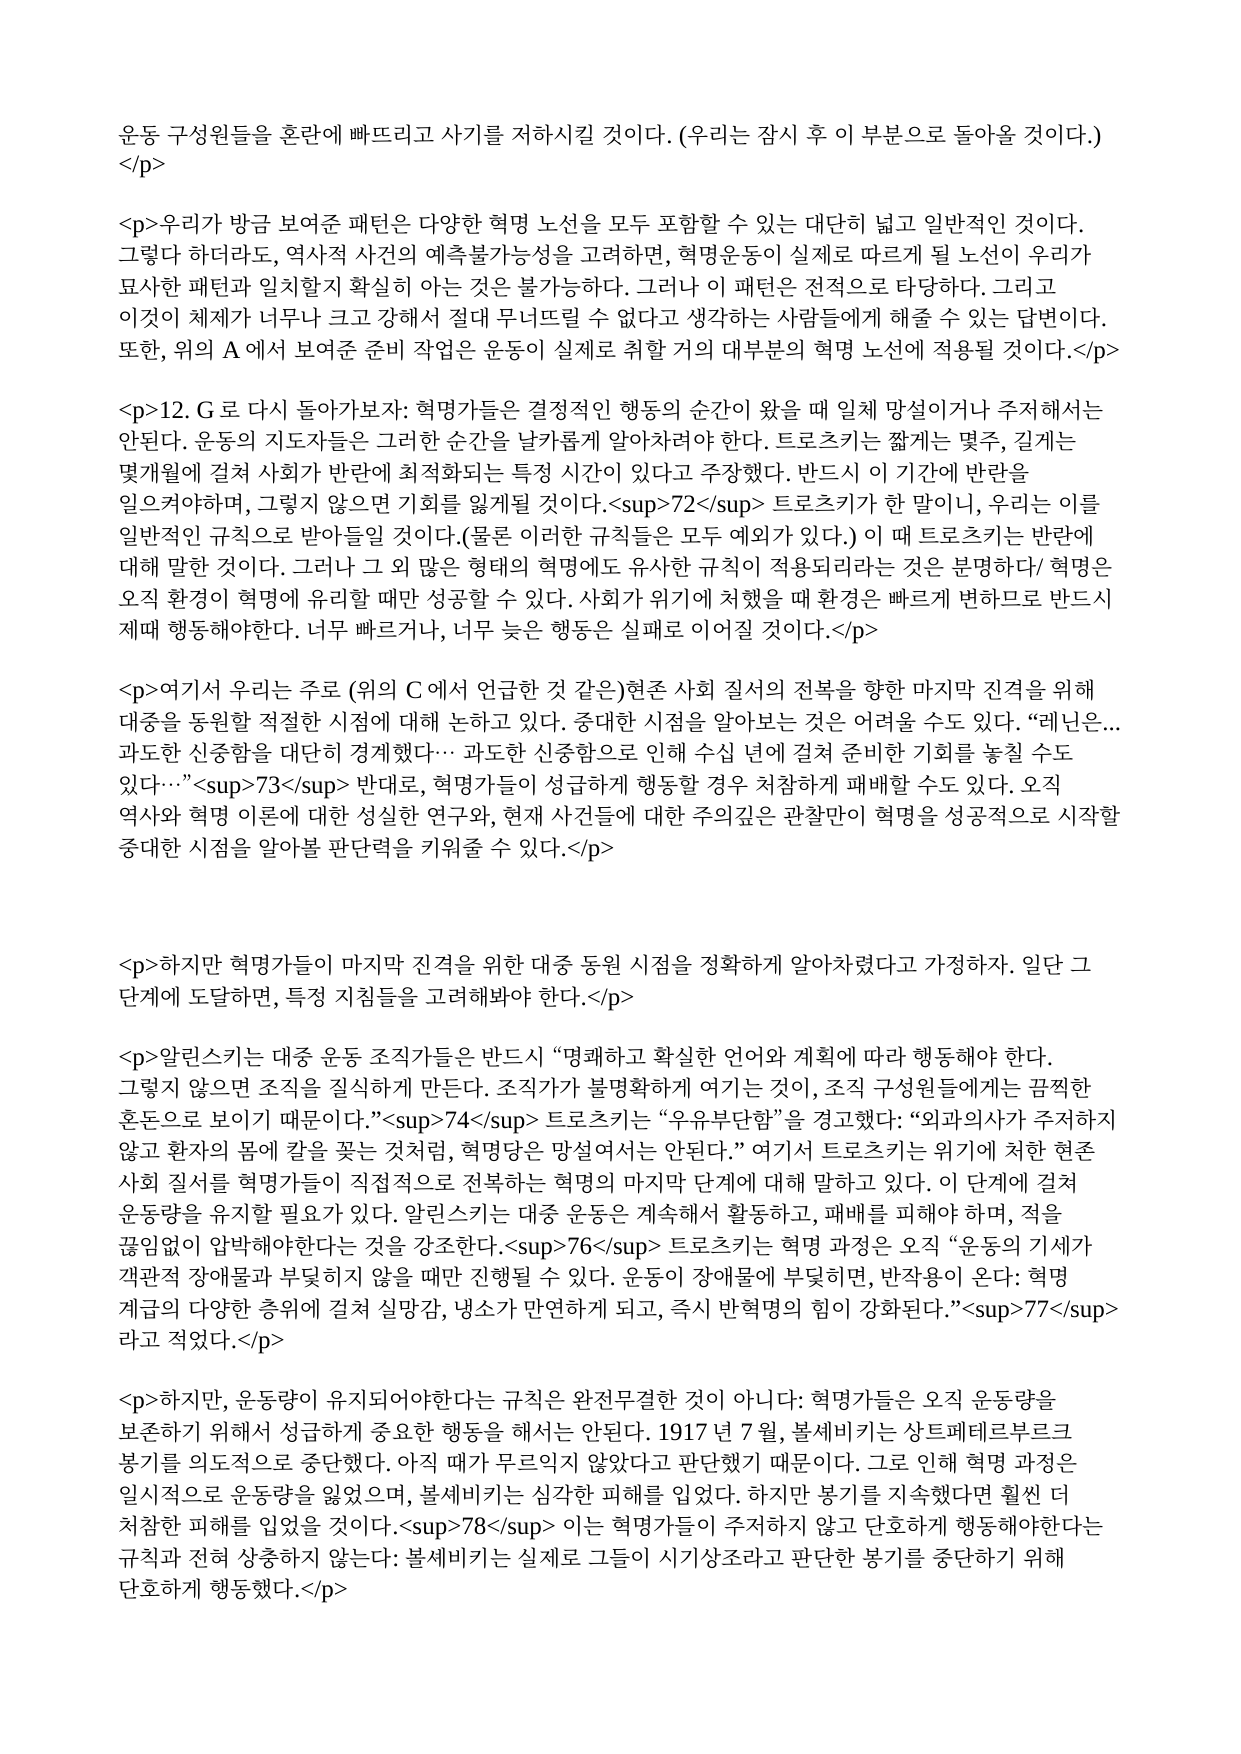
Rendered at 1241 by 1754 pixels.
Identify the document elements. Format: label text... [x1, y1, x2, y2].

text <p>하지만 혁명가들이 마지막 진격을 위한 대중 동원 시점을 정확하게 알아차렸다고 가정하자. 일단 그 단계에 도달하면, 특정 지침들을 고려해봐야 한다.</p> [118, 948, 1122, 1011]
text <p>12. G로 다시 돌아가보자: 혁명가들은 결정적인 행동의 순간이 왔을 때 일체 망설이거나 주저해서는 안된다. 운동의 지도자들은 그러한 순간을 날카롭게 알아차려야 한다. 트로츠키는 짧게는 몇주, 길게는 몇개월에 걸쳐 사회가 반란에 최적화되는 특정 시간이 있다고 주장했다. 반드시 이 기간에 반란을 일으켜야하며, 그렇지 않으면 기회를 잃게될 것이다.<sup>72</sup> 트로츠키가 한 말이니, 우리는 이를 일반적인 규칙으로 받아들일 것이다.(물론 이러한 규칙들은 모두 예외가 있다.) 이 때 트로츠키는 반란에 대해 말한 것이다. 그러나 그 외 많은 형태의 혁명에도 유사한 규칙이 적용되리라는 것은 분명하다/ 혁명은 오직 환경이 혁명에 유리할 때만 성공할 수 있다. 사회가 위기에 처했을 때 환경은 빠르게 변하므로 반드시 제때 행동해야한다. 너무 빠르거나, 너무 늦은 행동은 실패로 이어질 것이다.</p> [118, 393, 1122, 645]
text <p>하지만, 운동량이 유지되어야한다는 규칙은 완전무결한 것이 아니다: 혁명가들은 오직 운동량을 보존하기 위해서 성급하게 중요한 행동을 해서는 안된다. 1917년 7월, 볼셰비키는 상트페테르부르크 봉기를 의도적으로 중단했다. 아직 때가 무르익지 않았다고 판단했기 때문이다. 그로 인해 혁명 과정은 일시적으로 운동량을 잃었으며, 볼셰비키는 심각한 피해를 입었다. 하지만 봉기를 지속했다면 훨씬 더 처참한 피해를 입었을 것이다.<sup>78</sup> 이는 혁명가들이 주저하지 않고 단호하게 행동해야한다는 규칙과 전혀 상충하지 않는다: 볼셰비키는 실제로 그들이 시기상조라고 판단한 봉기를 중단하기 위해 단호하게 행동했다.</p> [118, 1383, 1122, 1604]
text <p>알린스키는 대중 운동 조직가들은 반드시 “명쾌하고 확실한 언어와 계획에 따라 행동해야 한다. 그렇지 않으면 조직을 질식하게 만든다. 조직가가 불명확하게 여기는 것이, 조직 구성원들에게는 끔찍한 혼돈으로 보이기 때문이다.”<sup>74</sup> 트로츠키는 “우유부단함”을 경고했다: “외과의사가 주저하지 않고 환자의 몸에 칼을 꽂는 것처럼, 혁명당은 망설여서는 안된다.” 여기서 트로츠키는 위기에 처한 현존 사회 질서를 혁명가들이 직접적으로 전복하는 혁명의 마지막 단계에 대해 말하고 있다. 이 단계에 걸쳐 운동량을 유지할 필요가 있다. 알린스키는 대중 운동은 계속해서 활동하고, 패배를 피해야 하며, 적을 끊임없이 압박해야한다는 것을 강조한다.<sup>76</sup> 트로츠키는 혁명 과정은 오직 “운동의 기세가 객관적 장애물과 부딫히지 않을 때만 진행될 수 있다. 운동이 장애물에 부딫히면, 반작용이 온다: 혁명 계급의 다양한 층위에 걸쳐 실망감, 냉소가 만연하게 되고, 즉시 반혁명의 힘이 강화된다.”<sup>77</sup>라고 적었다.</p> [118, 1040, 1122, 1355]
text <p>우리가 방금 보여준 패턴은 다양한 혁명 노선을 모두 포함할 수 있는 대단히 넓고 일반적인 것이다. 그렇다 하더라도, 역사적 사건의 예측불가능성을 고려하면, 혁명운동이 실제로 따르게 될 노선이 우리가 묘사한 패턴과 일치할지 확실히 아는 것은 불가능하다. 그러나 이 패턴은 전적으로 타당하다. 그리고 이것이 체제가 너무나 크고 강해서 절대 무너뜨릴 수 없다고 생각하는 사람들에게 해줄 수 있는 답변이다. 또한, 위의 A에서 보여준 준비 작업은 운동이 실제로 취할 거의 대부분의 혁명 노선에 적용될 것이다.</p> [118, 207, 1122, 364]
text <p>여기서 우리는 주로 (위의 C에서 언급한 것 같은)현존 사회 질서의 전복을 향한 마지막 진격을 위해 대중을 동원할 적절한 시점에 대해 논하고 있다. 중대한 시점을 알아보는 것은 어려울 수도 있다. “레닌은... 과도한 신중함을 대단히 경계했다… 과도한 신중함으로 인해 수십 년에 걸쳐 준비한 기회를 놓칠 수도 있다…”<sup>73</sup> 반대로, 혁명가들이 성급하게 행동할 경우 처참하게 패배할 수도 있다. 오직 역사와 혁명 이론에 대한 성실한 연구와, 현재 사건들에 대한 주의깊은 관찰만이 혁명을 성공적으로 시작할 중대한 시점을 알아볼 판단력을 키워줄 수 있다.</p> [118, 673, 1122, 862]
text 운동 구성원들을 혼란에 빠뜨리고 사기를 저하시킬 것이다. (우리는 잠시 후 이 부분으로 돌아올 것이다.)</p> [118, 118, 1122, 178]
